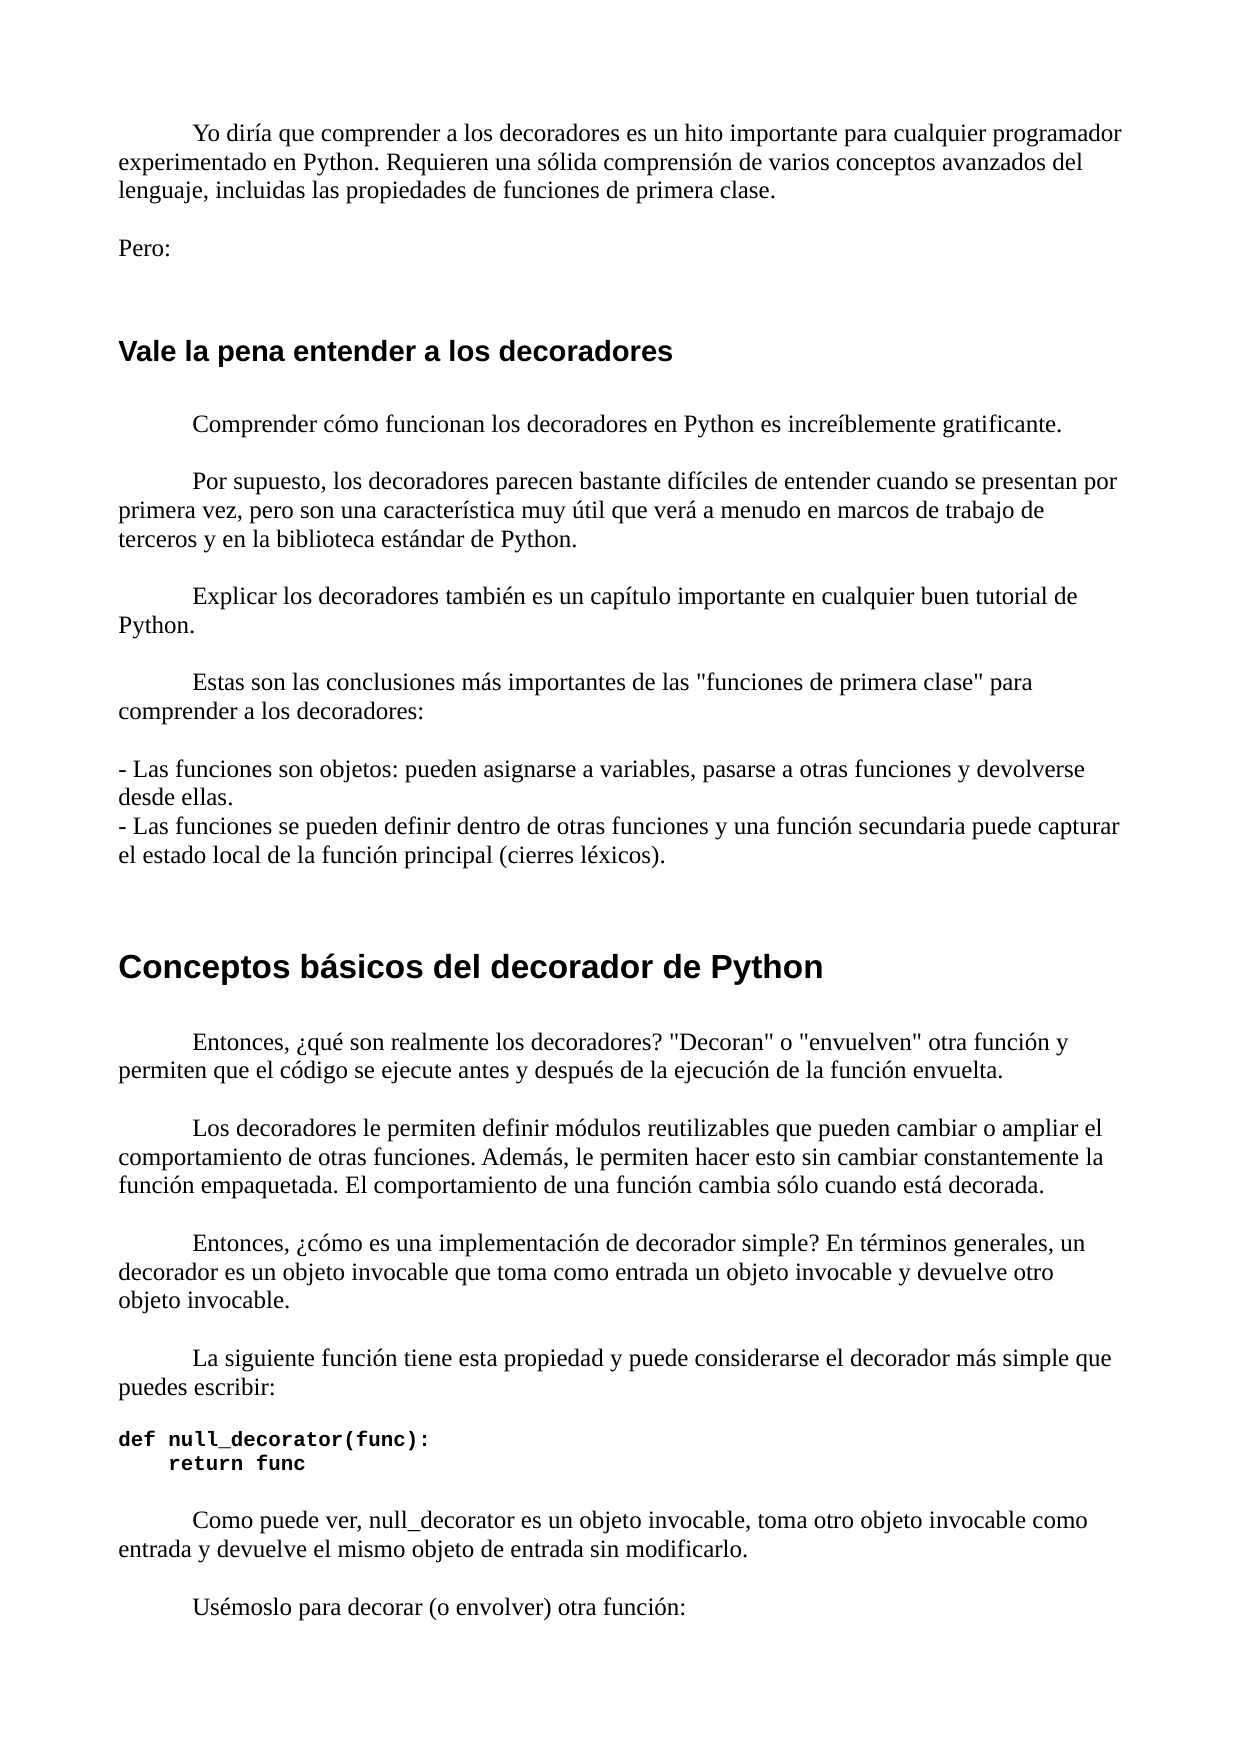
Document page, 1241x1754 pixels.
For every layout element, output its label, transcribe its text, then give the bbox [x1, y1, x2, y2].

text Explicar los decoradores también es un capítulo importante en cualquier buen tutorial de Python. [118, 581, 1122, 639]
text Entonces, ¿qué son realmente los decoradores? "Decoran" o "envuelven" otra función y permiten que el código se ejecute antes y después de la ejecución de la función envuelta. [118, 1027, 1122, 1084]
text Por supuesto, los decoradores parecen bastante difíciles de entender cuando se presentan por primera vez, pero son una característica muy útil que verá a menudo en marcos de trabajo de terceros y en la biblioteca estándar de Python. [118, 466, 1122, 552]
text Yo diría que comprender a los decoradores es un hito importante para cualquier programador experimentado en Python. Requieren una sólida comprensión de varios conceptos avanzados del lenguaje, incluidas las propiedades de funciones de primera clase. [118, 118, 1122, 204]
text - Las funciones se pueden definir dentro de otras funciones y una función secundaria puede capturar el estado local de la función principal (cierres léxicos). [118, 811, 1122, 869]
text - Las funciones son objetos: pueden asignarse a variables, pasarse a otras funciones y devolverse desde ellas. [118, 754, 1122, 811]
text Comprender cómo funcionan los decoradores en Python es increíblemente gratificante. [118, 409, 1122, 437]
text Como puede ver, null_decorator es un objeto invocable, toma otro objeto invocable como entrada y devuelve el mismo objeto de entrada sin modificarlo. [118, 1505, 1122, 1563]
text La siguiente función tiene esta propiedad y puede considerarse el decorador más simple que puedes escribir: [118, 1343, 1122, 1401]
text def null_decorator(func): [118, 1429, 1122, 1453]
text Usémoslo para decorar (o envolver) otra función: [118, 1592, 1122, 1620]
text return func [118, 1453, 1122, 1477]
text Entonces, ¿cómo es una implementación de decorador simple? En términos generales, un decorador es un objeto invocable que toma como entrada un objeto invocable y devuelve otro objeto invocable. [118, 1228, 1122, 1314]
text Los decoradores le permiten definir módulos reutilizables que pueden cambiar o ampliar el comportamiento de otras funciones. Además, le permiten hacer esto sin cambiar constantemente la función empaquetada. El comportamiento de una función cambia sólo cuando está decorada. [118, 1113, 1122, 1199]
subtitle Conceptos básicos del decorador de Python [118, 947, 1122, 986]
subtitle Vale la pena entender a los decoradores [118, 334, 1122, 367]
text Estas son las conclusiones más importantes de las "funciones de primera clase" para comprender a los decoradores: [118, 667, 1122, 725]
text Pero: [118, 233, 1122, 262]
